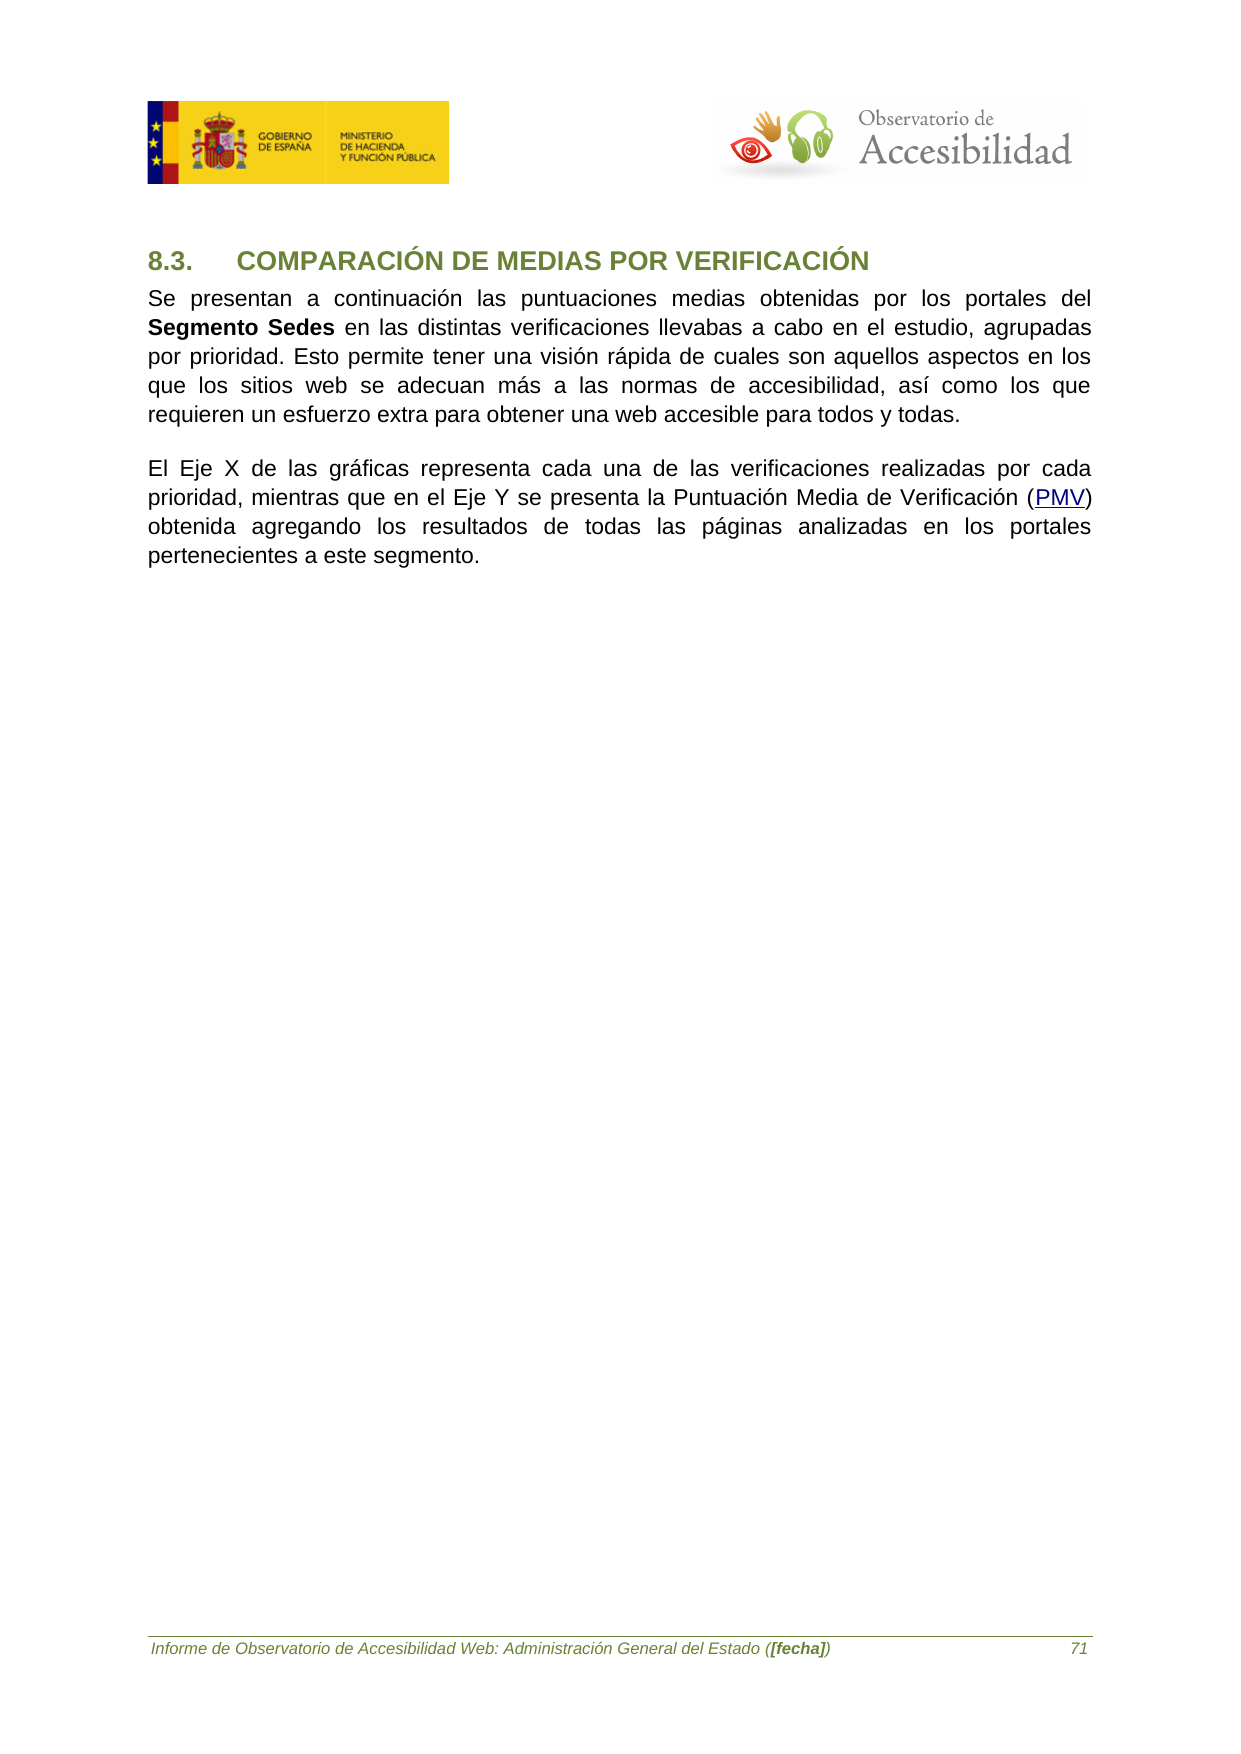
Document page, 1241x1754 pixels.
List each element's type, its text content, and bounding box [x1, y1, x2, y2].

picture [710, 101, 1086, 184]
picture [147, 101, 450, 184]
text El Eje X de las gráficas representa cada una de las verificaciones realizadas por cada prioridad, mientras que en el Eje Y se presenta la Puntuación Media de Verificación (PMV) obtenida agregando los resultados de todas las páginas analizadas en los portales pertenecientes a este segmento. [148, 455, 1092, 568]
subtitle Comparación de medias por verificación [148, 245, 1092, 276]
text Se presentan a continuación las puntuaciones medias obtenidas por los portales del Segmento Sedes en las distintas verificaciones llevabas a cabo en el estudio, agrupadas por prioridad. Esto permite tener una visión rápida de cuales son aquellos aspectos en los que los sitios web se adecuan más a las normas de accesibilidad, así como los que requieren un esfuerzo extra para obtener una web accesible para todos y todas. [148, 285, 1092, 427]
